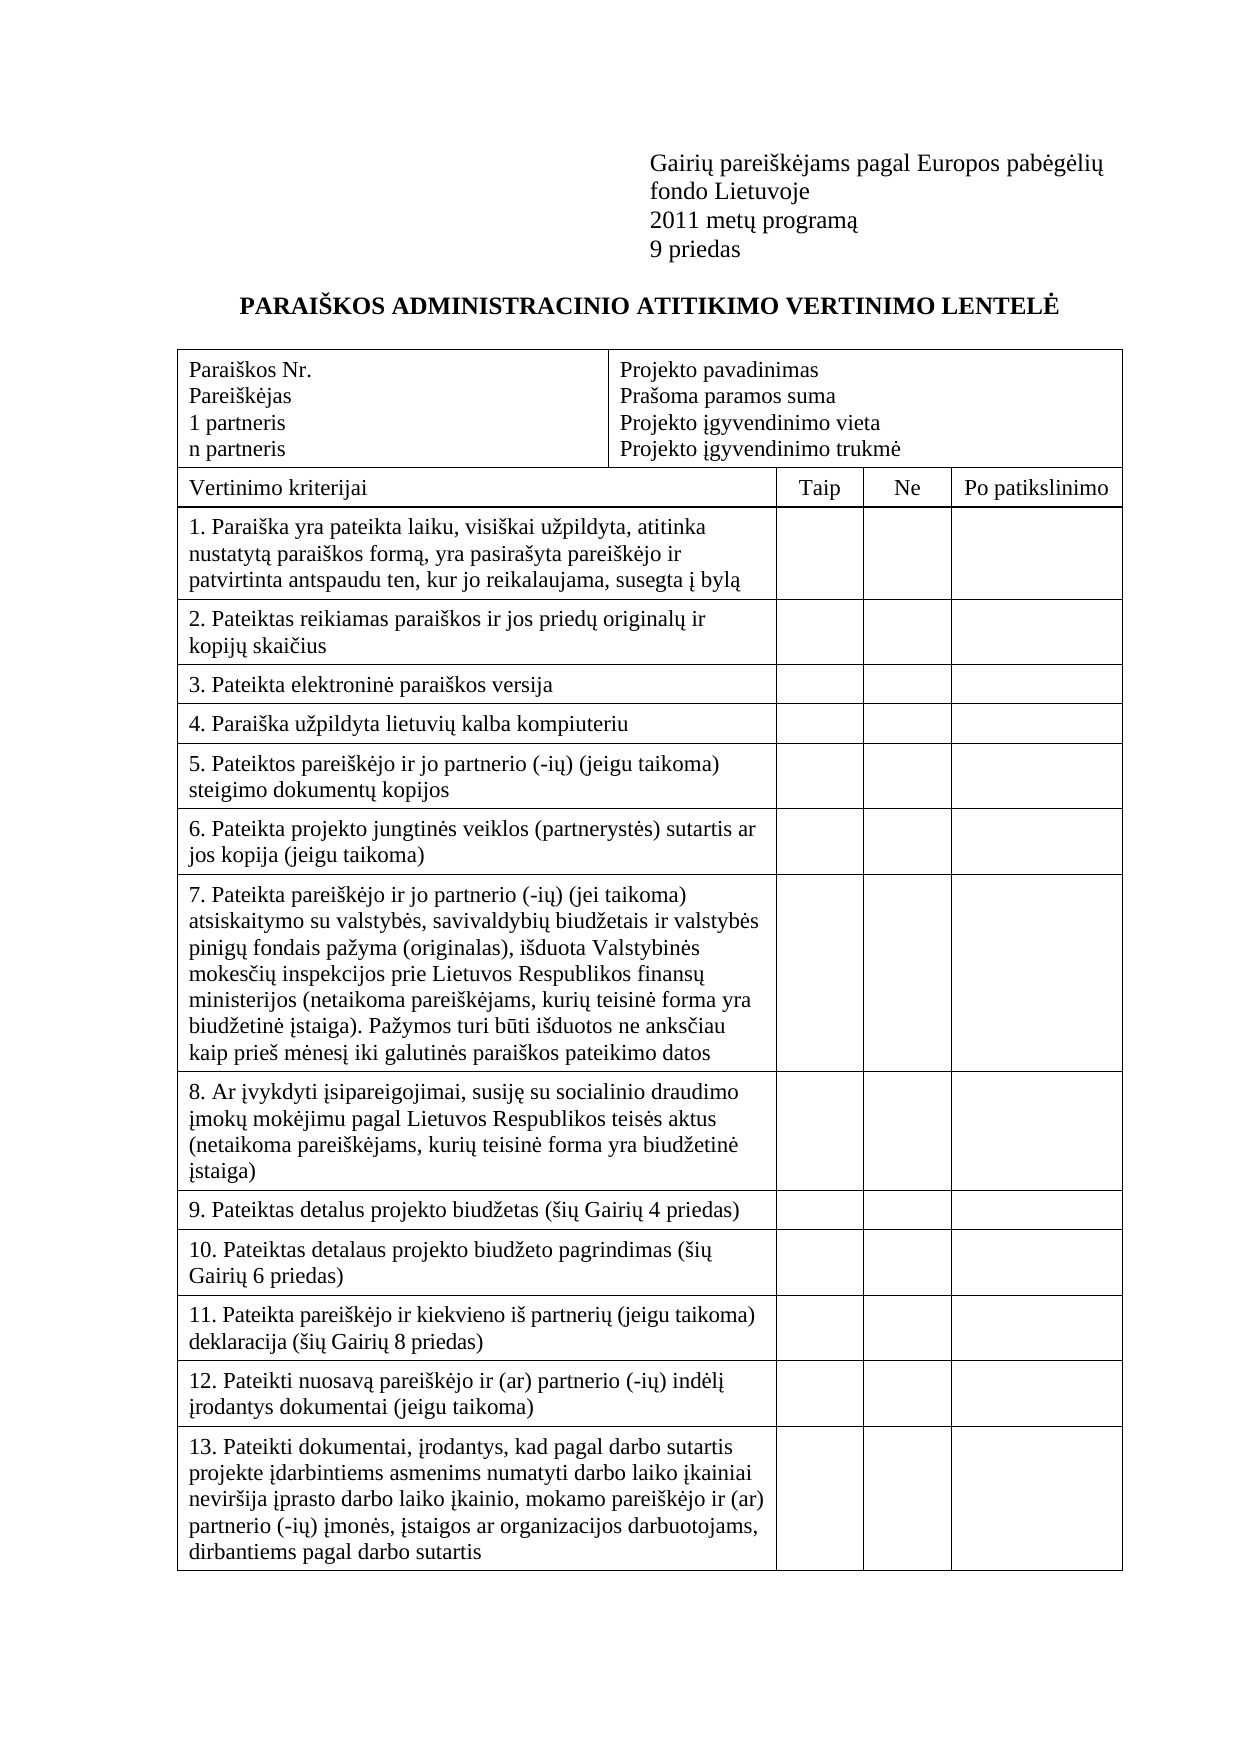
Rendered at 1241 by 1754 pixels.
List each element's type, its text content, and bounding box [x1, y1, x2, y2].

table_cell [952, 665, 1122, 703]
table_cell [777, 744, 863, 808]
table_cell [864, 809, 951, 874]
table_cell [864, 704, 951, 743]
table_cell Taip [777, 468, 863, 506]
text PARAIŠKOS ADMINISTRACINIO ATITIKIMO VERTINIMO LENTELĖ [177, 291, 1122, 320]
table_cell [777, 665, 863, 703]
table_cell [777, 875, 863, 1071]
table_cell [777, 1072, 863, 1189]
table_cell [952, 1361, 1122, 1426]
table_cell [864, 600, 951, 664]
table_cell [777, 1427, 863, 1570]
table_cell [952, 744, 1122, 808]
table_cell [777, 1361, 863, 1426]
table_cell Vertinimo kriterijai [178, 468, 776, 506]
table_cell [952, 875, 1122, 1071]
table_cell 12. Pateikti nuosavą pareiškėjo ir (ar) partnerio (-ių) indėlį įrodantys dokumentai (jeigu taikoma) [178, 1361, 776, 1426]
table_cell Ne [864, 468, 951, 506]
table_cell 10. Pateiktas detalaus projekto biudžeto pagrindimas (šių Gairių 6 priedas) [178, 1230, 776, 1294]
table_cell [864, 744, 951, 808]
table_cell [864, 508, 951, 598]
table_cell [777, 809, 863, 874]
table_cell [777, 508, 863, 598]
table_cell [864, 1191, 951, 1229]
table_cell 4. Paraiška užpildyta lietuvių kalba kompiuteriu [178, 704, 776, 743]
table_cell 11. Pateikta pareiškėjo ir kiekvieno iš partnerių (jeigu taikoma) deklaracija (šių Gairių 8 priedas) [178, 1296, 776, 1360]
table_cell [952, 809, 1122, 874]
table_cell [864, 875, 951, 1071]
table_cell 3. Pateikta elektroninė paraiškos versija [178, 665, 776, 703]
table_cell Po patikslinimo [952, 468, 1122, 506]
table_cell [864, 1072, 951, 1189]
text Gairių pareiškėjams pagal Europos pabėgėlių [649, 148, 1122, 176]
table_cell [952, 508, 1122, 598]
text 2011 metų programą [649, 205, 1122, 234]
table_cell [952, 1072, 1122, 1189]
table_cell 6. Pateikta projekto jungtinės veiklos (partnerystės) sutartis ar jos kopija (jeigu taikoma) [178, 809, 776, 874]
text 9 priedas [649, 234, 1122, 263]
table_cell 1. Paraiška yra pateikta laiku, visiškai užpildyta, atitinka nustatytą paraiškos formą, yra pasirašyta pareiškėjo ir patvirtinta antspaudu ten, kur jo reikalaujama, susegta į bylą [178, 508, 776, 598]
table_cell 9. Pateiktas detalus projekto biudžetas (šių Gairių 4 priedas) [178, 1191, 776, 1229]
table_cell [777, 704, 863, 743]
table_cell 2. Pateiktas reikiamas paraiškos ir jos priedų originalų ir kopijų skaičius [178, 600, 776, 664]
text fondo Lietuvoje [649, 176, 1122, 205]
table_cell [777, 1191, 863, 1229]
table_cell [864, 1230, 951, 1294]
table_cell [952, 1296, 1122, 1360]
table_cell [777, 1230, 863, 1294]
table_cell [952, 704, 1122, 743]
table_cell 8. Ar įvykdyti įsipareigojimai, susiję su socialinio draudimo įmokų mokėjimu pagal Lietuvos Respublikos teisės aktus (netaikoma pareiškėjams, kurių teisinė forma yra biudžetinė įstaiga) [178, 1072, 776, 1189]
table_cell [864, 665, 951, 703]
table_cell 13. Pateikti dokumentai, įrodantys, kad pagal darbo sutartis projekte įdarbintiems asmenims numatyti darbo laiko įkainiai neviršija įprasto darbo laiko įkainio, mokamo pareiškėjo ir (ar) partnerio (-ių) įmonės, įstaigos ar organizacijos darbuotojams, dirbantiems pagal darbo sutartis [178, 1427, 776, 1570]
table_header Paraiškos Nr. Pareiškėjas 1 partneris n partneris [178, 350, 608, 467]
table_cell [952, 600, 1122, 664]
table_cell [777, 600, 863, 664]
table_cell [952, 1427, 1122, 1570]
table_header Projekto pavadinimas Prašoma paramos suma Projekto įgyvendinimo vieta Projekto įgyvendinimo trukmė [609, 350, 1122, 467]
table_cell [864, 1427, 951, 1570]
table_cell 5. Pateiktos pareiškėjo ir jo partnerio (-ių) (jeigu taikoma) steigimo dokumentų kopijos [178, 744, 776, 808]
table_cell [864, 1361, 951, 1426]
table_cell [952, 1191, 1122, 1229]
table_cell 7. Pateikta pareiškėjo ir jo partnerio (-ių) (jei taikoma) atsiskaitymo su valstybės, savivaldybių biudžetais ir valstybės pinigų fondais pažyma (originalas), išduota Valstybinės mokesčių inspekcijos prie Lietuvos Respublikos finansų ministerijos (netaikoma pareiškėjams, kurių teisinė forma yra biudžetinė įstaiga). Pažymos turi būti išduotos ne anksčiau kaip prieš mėnesį iki galutinės paraiškos pateikimo datos [178, 875, 776, 1071]
table_cell [952, 1230, 1122, 1294]
table_cell [777, 1296, 863, 1360]
table_cell [864, 1296, 951, 1360]
